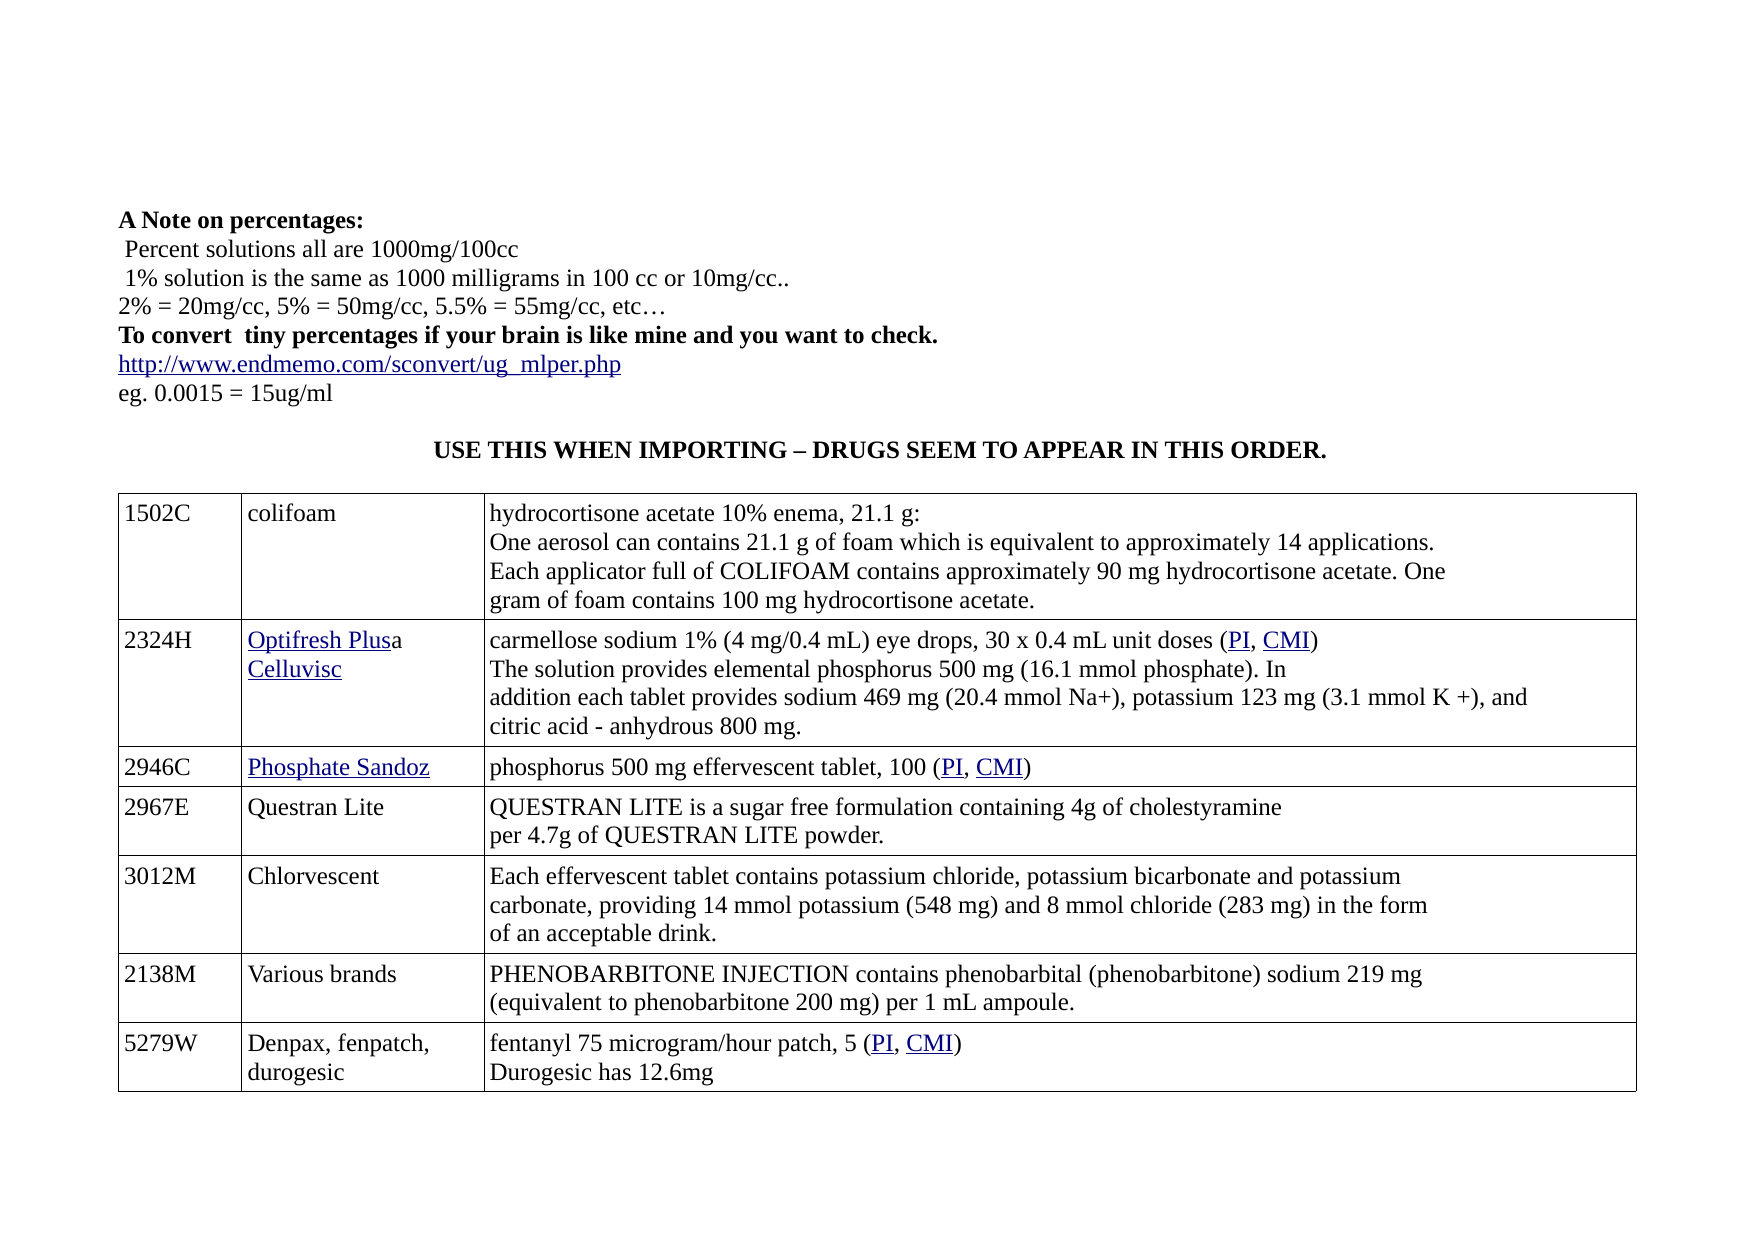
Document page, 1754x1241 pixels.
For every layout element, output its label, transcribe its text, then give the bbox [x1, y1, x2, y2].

table_cell Chlorvescent [242, 856, 484, 953]
table_cell 5279W [119, 1023, 241, 1091]
text http://www.endmemo.com/sconvert/ug_mlper.php [118, 349, 1636, 378]
table_cell Denpax, fenpatch, durogesic [242, 1023, 484, 1091]
table_header colifoam [242, 494, 484, 619]
table_cell Optifresh Plusa Celluvisc [242, 620, 484, 746]
table_cell 2946C [119, 747, 241, 786]
text To convert tiny percentages if your brain is like mine and you want to check. [118, 320, 1636, 349]
text Percent solutions all are 1000mg/100cc [118, 234, 1636, 263]
table_cell phosphorus 500 mg effervescent tablet, 100 (PI, CMI) [485, 747, 1636, 786]
table_cell 2324H [119, 620, 241, 746]
text USE THIS WHEN IMPORTING – DRUGS SEEM TO APPEAR IN THIS ORDER. [118, 435, 1636, 464]
text eg. 0.0015 = 15ug/ml [118, 378, 1636, 406]
table_cell PHENOBARBITONE INJECTION contains phenobarbital (phenobarbitone) sodium 219 mg (equivalent to phenobarbitone 200 mg) per 1 mL ampoule. [485, 954, 1636, 1022]
table_cell Various brands [242, 954, 484, 1022]
table_cell 2967E [119, 787, 241, 855]
table_cell fentanyl 75 microgram/hour patch, 5 (PI, CMI) Durogesic has 12.6mg [485, 1023, 1636, 1091]
table_cell Questran Lite [242, 787, 484, 855]
table_cell Phosphate Sandoz [242, 747, 484, 786]
table_header hydrocortisone acetate 10% enema, 21.1 g: One aerosol can contains 21.1 g of foam which is equivalent to approximately 14 applications. Each applicator full of COLIFOAM contains approximately 90 mg hydrocortisone acetate. One gram of foam contains 100 mg hydrocortisone acetate. [485, 494, 1636, 619]
table_cell 2138M [119, 954, 241, 1022]
table_cell QUESTRAN LITE is a sugar free formulation containing 4g of cholestyramine per 4.7g of QUESTRAN LITE powder. [485, 787, 1636, 855]
text A Note on percentages: [118, 205, 1636, 234]
table_cell 3012M [119, 856, 241, 953]
text 1% solution is the same as 1000 milligrams in 100 cc or 10mg/cc.. [118, 263, 1636, 291]
table_cell carmellose sodium 1% (4 mg/0.4 mL) eye drops, 30 x 0.4 mL unit doses (PI, CMI) The solution provides elemental phosphorus 500 mg (16.1 mmol phosphate). In addition each tablet provides sodium 469 mg (20.4 mmol Na+), potassium 123 mg (3.1 mmol K +), and citric acid - anhydrous 800 mg. [485, 620, 1636, 746]
table_cell Each effervescent tablet contains potassium chloride, potassium bicarbonate and potassium carbonate, providing 14 mmol potassium (548 mg) and 8 mmol chloride (283 mg) in the form of an acceptable drink. [485, 856, 1636, 953]
table_header 1502C [119, 494, 241, 619]
text 2% = 20mg/cc, 5% = 50mg/cc, 5.5% = 55mg/cc, etc… [118, 291, 1636, 320]
